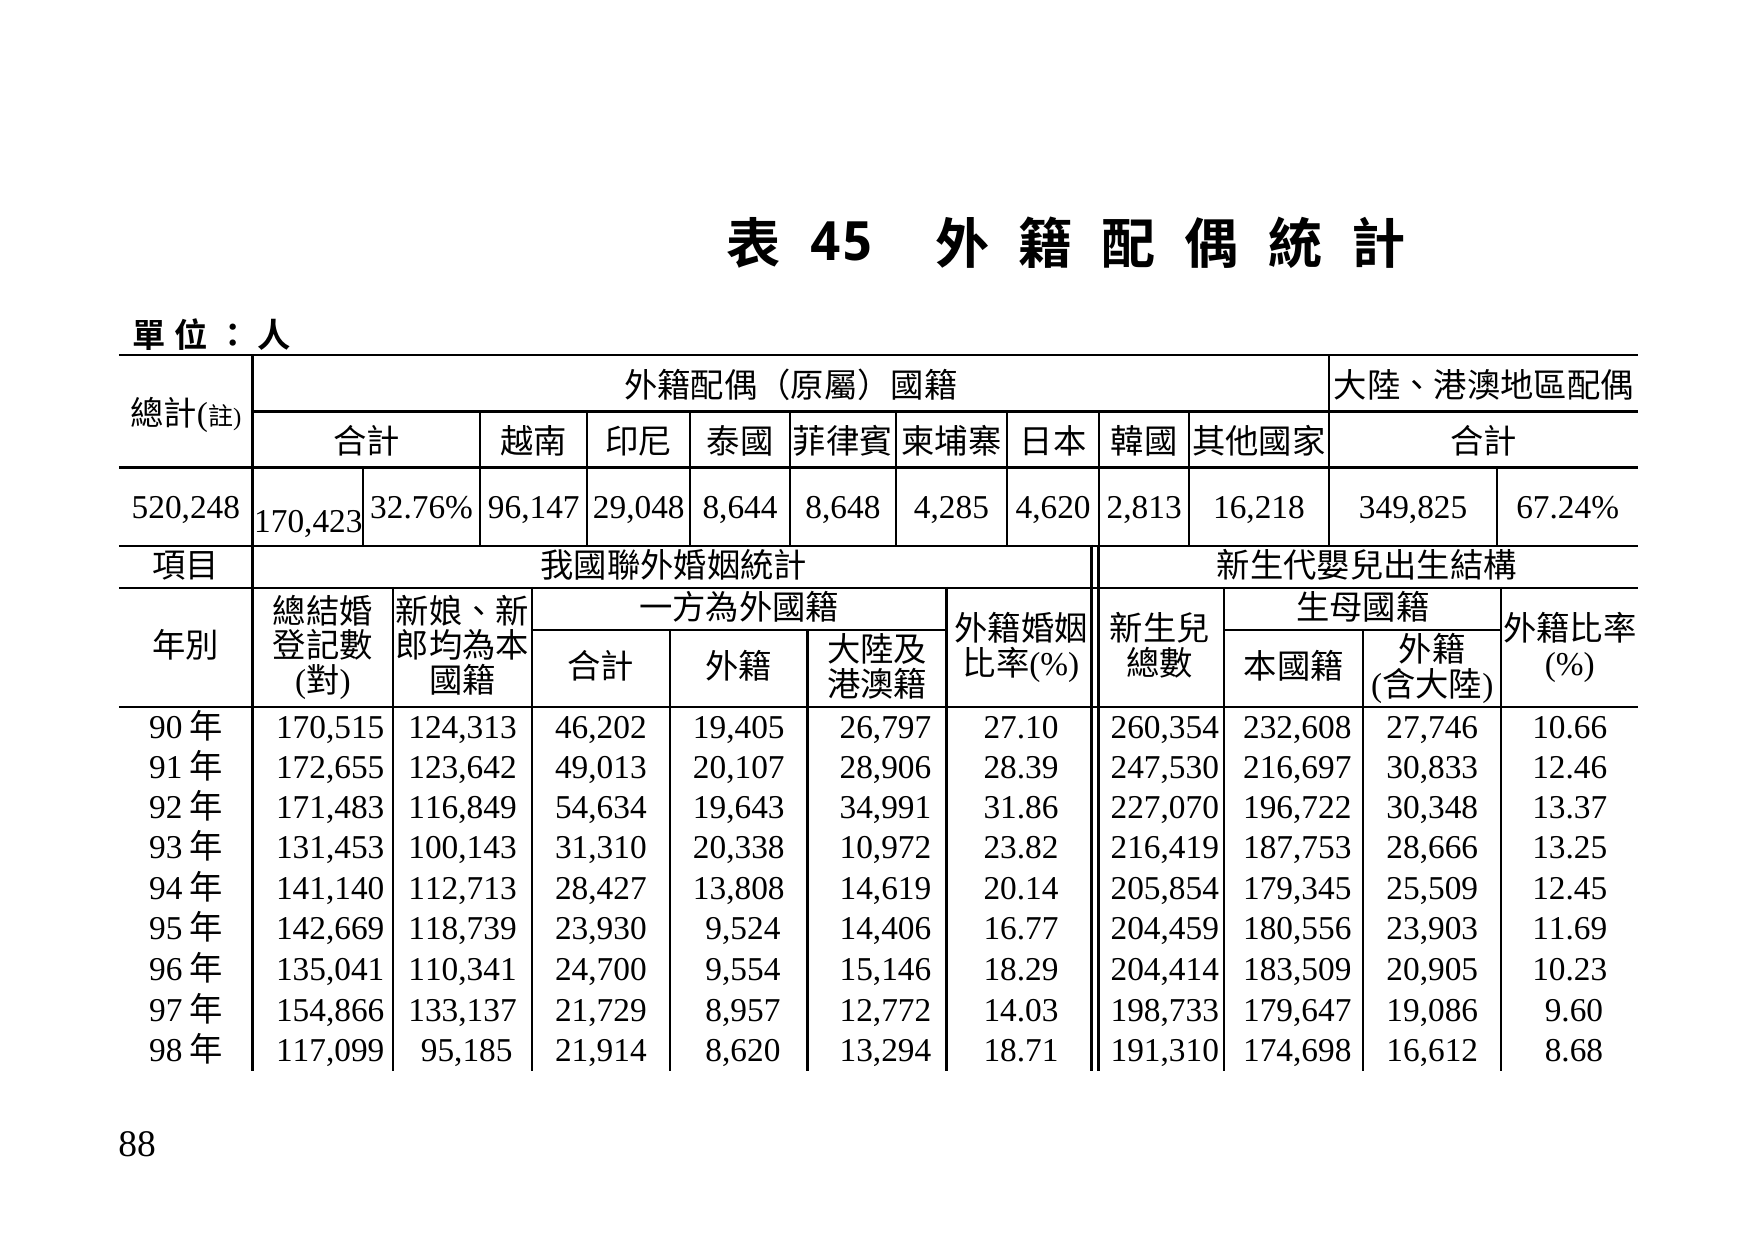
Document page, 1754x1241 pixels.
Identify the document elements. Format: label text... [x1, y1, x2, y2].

table_cell 4,620 [1008, 469, 1098, 544]
table_cell 216,419 [1100, 829, 1223, 869]
table_cell 9,524 [671, 909, 806, 949]
table_cell 項目 [119, 547, 251, 587]
table_cell 34,991 [809, 788, 945, 828]
table_cell 94年 [119, 869, 251, 909]
table_cell 179,647 [1225, 991, 1362, 1031]
table_cell 117,099 [254, 1031, 392, 1071]
table_cell 8,620 [671, 1031, 806, 1071]
table_cell 520,248 [119, 469, 251, 544]
table_cell 20,107 [671, 748, 806, 788]
table_cell 27.10 [948, 708, 1090, 748]
table_cell 28,427 [533, 869, 669, 909]
table_cell 124,313 [394, 708, 531, 748]
table_cell 合計 [254, 413, 479, 466]
table_cell 174,698 [1225, 1031, 1362, 1071]
table_cell 23,930 [533, 909, 669, 949]
table_cell 韓國 [1100, 413, 1188, 466]
table_cell 142,669 [254, 909, 392, 949]
table_cell 96,147 [481, 469, 586, 544]
subtitle 表45 外籍配偶統計 單位：人 [128, 167, 1628, 354]
table_cell 2,813 [1100, 469, 1188, 544]
table_cell 外籍 (含大陸) [1364, 631, 1500, 706]
table_cell 18.29 [948, 949, 1090, 991]
table_cell 179,345 [1225, 869, 1362, 909]
table_cell 170,515 [254, 708, 392, 748]
table_cell 14,406 [809, 909, 945, 949]
table_cell 外籍 [671, 631, 806, 706]
table_cell 21,729 [533, 991, 669, 1031]
table_cell 116,849 [394, 788, 531, 828]
table_header 外籍配偶（原屬）國籍 [254, 356, 1328, 410]
table_cell 95,185 [394, 1031, 531, 1071]
table_cell 越南 [481, 413, 586, 466]
table_cell 32.76% [364, 469, 479, 544]
table_cell 12.46 [1502, 748, 1638, 788]
table_cell 31,310 [533, 829, 669, 869]
table_cell 合計 [533, 631, 669, 706]
table_cell 141,140 [254, 869, 392, 909]
table_cell 67.24% [1498, 469, 1638, 544]
table_cell 112,713 [394, 869, 531, 909]
table_cell 14,619 [809, 869, 945, 909]
table_cell 28.39 [948, 748, 1090, 788]
table_cell 110,341 [394, 949, 531, 991]
table_cell 227,070 [1100, 788, 1223, 828]
table_cell 8,648 [791, 469, 895, 544]
table_cell 4,285 [897, 469, 1006, 544]
table_cell 183,509 [1225, 949, 1362, 991]
table_cell 24,700 [533, 949, 669, 991]
table_cell 19,643 [671, 788, 806, 828]
table_header 大陸、港澳地區配偶 [1330, 356, 1638, 410]
table_cell 9.60 [1502, 991, 1638, 1031]
table_cell 247,530 [1100, 748, 1223, 788]
table_cell 118,739 [394, 909, 531, 949]
table_header 總計(註) [119, 356, 251, 466]
table_cell 10.66 [1502, 708, 1638, 748]
table_cell 16,612 [1364, 1031, 1500, 1071]
table_cell 26,797 [809, 708, 945, 748]
table_cell 349,825 [1330, 469, 1496, 544]
table_cell 98年 [119, 1031, 251, 1071]
table_cell 13,808 [671, 869, 806, 909]
table_cell 8,644 [691, 469, 789, 544]
table_cell 97年 [119, 991, 251, 1031]
table_cell 其他國家 [1190, 413, 1328, 466]
table_cell 我國聯外婚姻統計 [254, 547, 1090, 587]
table_cell 21,914 [533, 1031, 669, 1071]
table_cell 23.82 [948, 829, 1090, 869]
table_cell 12.45 [1502, 869, 1638, 909]
table_cell 204,459 [1100, 909, 1223, 949]
table_cell 133,137 [394, 991, 531, 1031]
table_cell 20,905 [1364, 949, 1500, 991]
table_cell 232,608 [1225, 708, 1362, 748]
table_cell 菲律賓 [791, 413, 895, 466]
table_cell 92年 [119, 788, 251, 828]
table_cell 印尼 [588, 413, 689, 466]
table_cell 187,753 [1225, 829, 1362, 869]
table_cell 90年 [119, 708, 251, 748]
table_cell 25,509 [1364, 869, 1500, 909]
table_cell 10,972 [809, 829, 945, 869]
table_cell 196,722 [1225, 788, 1362, 828]
table_cell 191,310 [1100, 1031, 1223, 1071]
table_cell 外籍婚姻 比率(%) [948, 589, 1090, 706]
table_cell 19,086 [1364, 991, 1500, 1031]
table_cell 204,414 [1100, 949, 1223, 991]
table_cell 23,903 [1364, 909, 1500, 949]
table_cell 14.03 [948, 991, 1090, 1031]
table_cell 13,294 [809, 1031, 945, 1071]
table_cell 31.86 [948, 788, 1090, 828]
table_cell 205,854 [1100, 869, 1223, 909]
table_cell 91年 [119, 748, 251, 788]
table_cell 27,746 [1364, 708, 1500, 748]
table_cell 20.14 [948, 869, 1090, 909]
table_cell 180,556 [1225, 909, 1362, 949]
table_cell 13.37 [1502, 788, 1638, 828]
table_cell 年別 [119, 589, 251, 706]
table_cell 9,554 [671, 949, 806, 991]
table_cell 260,354 [1100, 708, 1223, 748]
table_cell 123,642 [394, 748, 531, 788]
table_cell 15,146 [809, 949, 945, 991]
table_cell 19,405 [671, 708, 806, 748]
table_cell 171,483 [254, 788, 392, 828]
table_cell 新生兒 總數 [1100, 589, 1223, 706]
table_cell 本國籍 [1225, 631, 1362, 706]
table_cell 46,202 [533, 708, 669, 748]
table_cell 18.71 [948, 1031, 1090, 1071]
table_cell 8,957 [671, 991, 806, 1031]
table_cell 135,041 [254, 949, 392, 991]
table_cell 216,697 [1225, 748, 1362, 788]
table_cell 新娘、新 郎均為本 國籍 [394, 589, 531, 706]
table_cell 11.69 [1502, 909, 1638, 949]
table_cell 泰國 [691, 413, 789, 466]
table_cell 198,733 [1100, 991, 1223, 1031]
table_cell 30,348 [1364, 788, 1500, 828]
table_cell 54,634 [533, 788, 669, 828]
table_cell 12,772 [809, 991, 945, 1031]
table_cell 100,143 [394, 829, 531, 869]
table_cell 8.68 [1502, 1031, 1638, 1071]
table_cell 131,453 [254, 829, 392, 869]
table_cell 28,666 [1364, 829, 1500, 869]
table_cell 16.77 [948, 909, 1090, 949]
table_cell 16,218 [1190, 469, 1328, 544]
table_cell 外籍比率(%) [1502, 589, 1638, 706]
table_cell 96年 [119, 949, 251, 991]
table_cell 29,048 [588, 469, 689, 544]
table_cell 95年 [119, 909, 251, 949]
table_cell 30,833 [1364, 748, 1500, 788]
table_cell 一方為外國籍 [533, 589, 945, 629]
table_cell 日本 [1008, 413, 1098, 466]
table_cell 總結婚 登記數 (對) [254, 589, 392, 706]
table_cell 13.25 [1502, 829, 1638, 869]
table_cell 170,423 [254, 469, 362, 544]
table_cell 28,906 [809, 748, 945, 788]
table_cell 49,013 [533, 748, 669, 788]
table_cell 20,338 [671, 829, 806, 869]
table_cell 柬埔寨 [897, 413, 1006, 466]
table_cell 10.23 [1502, 949, 1638, 991]
table_cell 生母國籍 [1225, 589, 1500, 629]
table_cell 新生代嬰兒出生結構 [1100, 547, 1638, 587]
table_cell 合計 [1330, 413, 1638, 466]
table_cell 154,866 [254, 991, 392, 1031]
table_cell 172,655 [254, 748, 392, 788]
table_cell 大陸及 港澳籍 [809, 631, 945, 706]
table_cell 93年 [119, 829, 251, 869]
